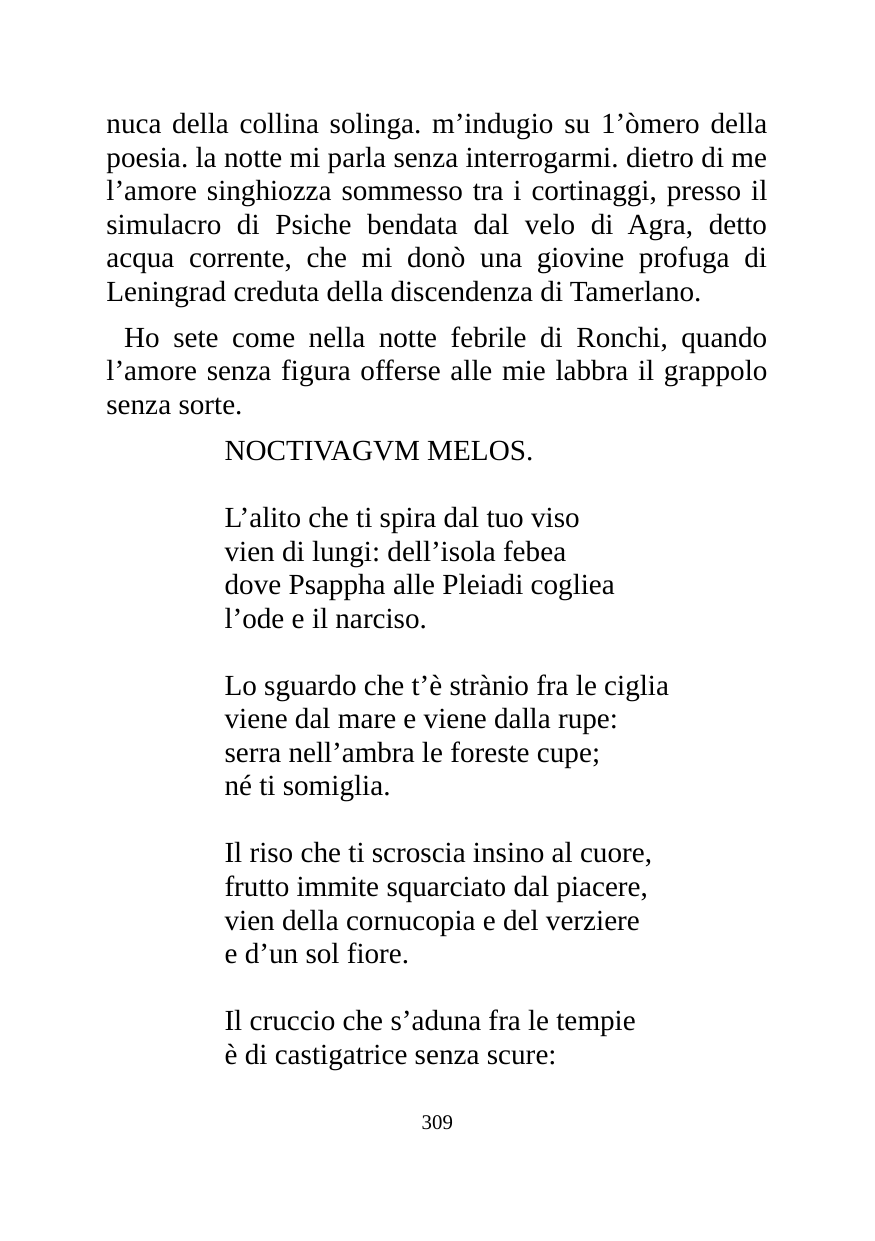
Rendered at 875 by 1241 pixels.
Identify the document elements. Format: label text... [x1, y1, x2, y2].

text né ti somiglia. [224, 768, 768, 802]
text vien della cornucopia e del verziere [224, 903, 768, 936]
text Lo sguardo che t’è strànio fra le ciglia [224, 668, 768, 701]
text dove Psappha alle Pleiadi cogliea [224, 567, 768, 601]
text Ho sete come nella notte febrile di Ronchi, quando l’amore senza figura offerse alle mie labbra il grappolo senza sorte. [106, 320, 768, 421]
text nuca della collina solinga. m’indugio su 1’òmero della poesia. la notte mi parla senza interrogarmi. dietro di me l’amore singhiozza sommesso tra i cortinaggi, presso il simulacro di Psiche bendata dal velo di Agra, detto acqua corrente, che mi donò una giovine profuga di Leningrad creduta della discendenza di Tamerlano. [106, 106, 768, 307]
text NOCTIVAGVM MELOS. [224, 433, 768, 467]
text viene dal mare e viene dalla rupe: [224, 701, 768, 735]
text Il cruccio che s’aduna fra le tempie [224, 1003, 768, 1037]
text L’alito che ti spira dal tuo viso [224, 500, 768, 534]
text l’ode e il narciso. [224, 601, 768, 634]
text e d’un sol fiore. [224, 936, 768, 970]
text frutto immite squarciato dal piacere, [224, 869, 768, 903]
text Il riso che ti scroscia insino al cuore, [224, 836, 768, 869]
text serra nell’ambra le foreste cupe; [224, 735, 768, 768]
text è di castigatrice senza scure: [224, 1037, 768, 1070]
text vien di lungi: dell’isola febea [224, 534, 768, 567]
